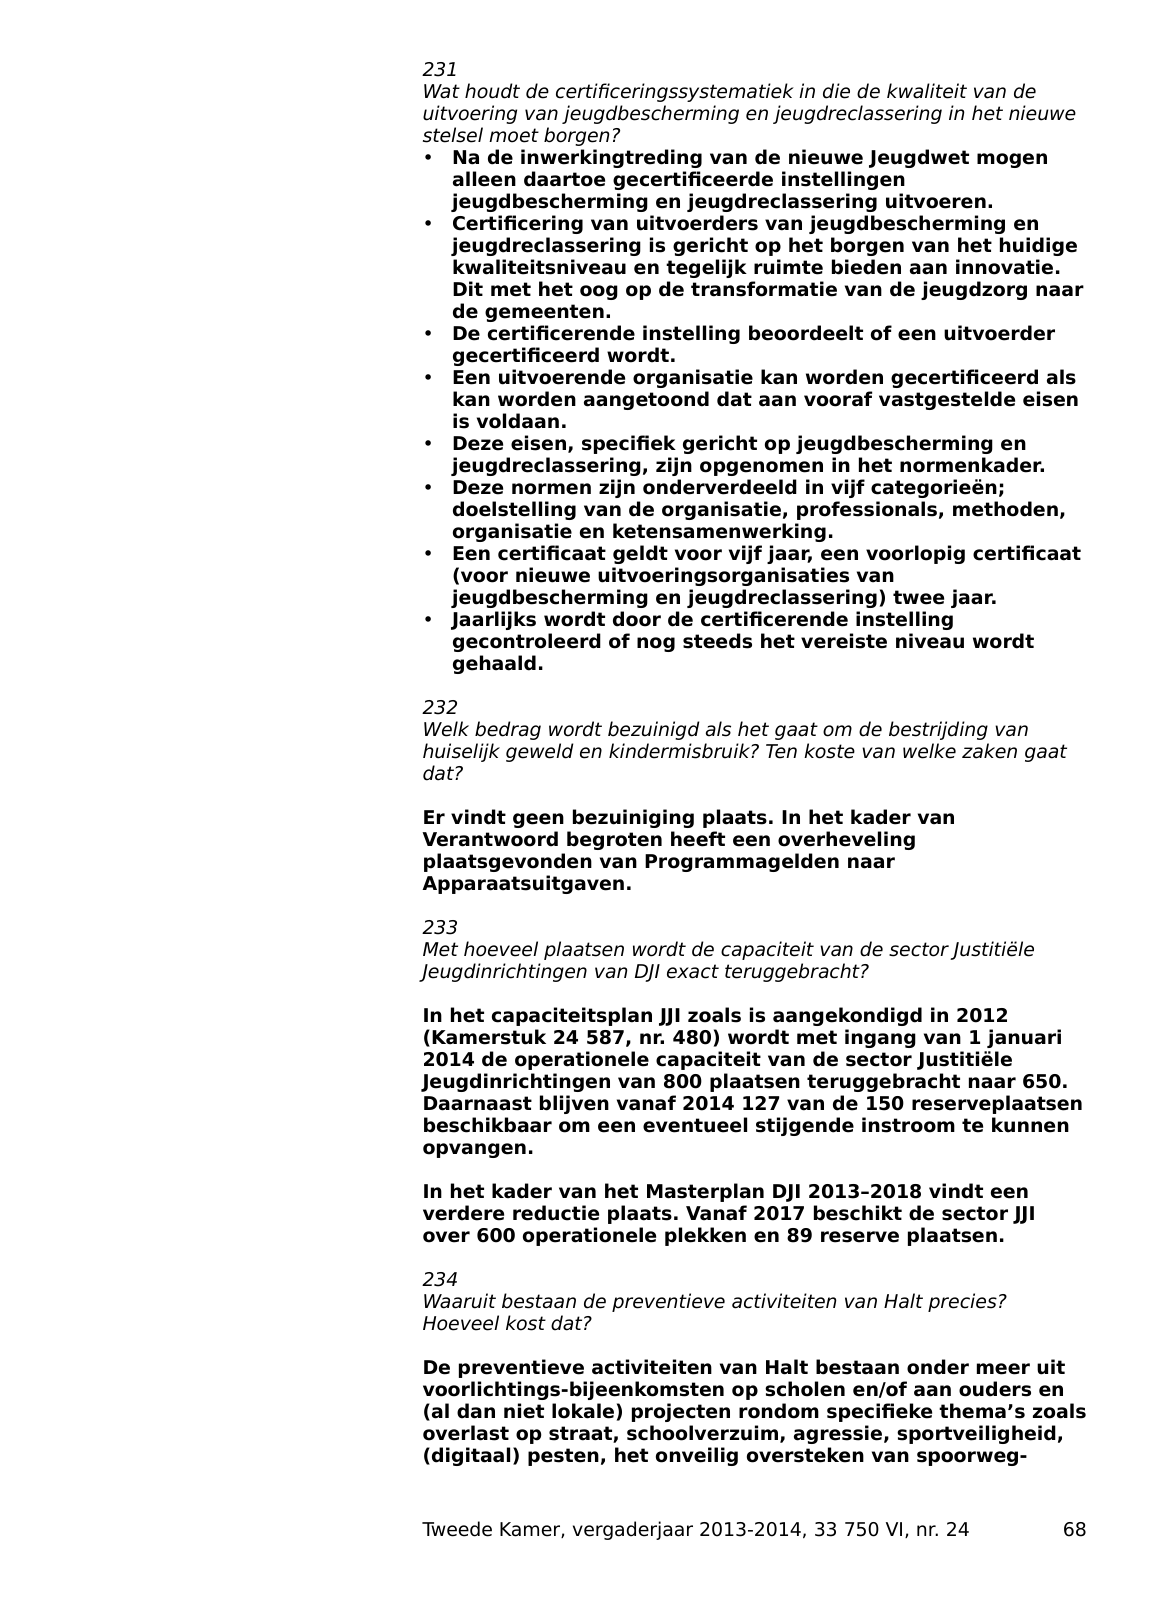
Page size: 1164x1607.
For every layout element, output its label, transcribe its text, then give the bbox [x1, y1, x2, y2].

text • Deze eisen, specifiek gericht op jeugdbescherming en jeugdreclassering, zijn opgenomen in het normenkader. [422, 433, 1087, 477]
text • De certificerende instelling beoordeelt of een uitvoerder gecertificeerd wordt. [422, 323, 1087, 367]
text • Jaarlijks wordt door de certificerende instelling gecontroleerd of nog steeds het vereiste niveau wordt gehaald. [422, 608, 1087, 674]
text 232 [422, 697, 1087, 719]
text Met hoeveel plaatsen wordt de capaciteit van de sector Justitiële Jeugdinrichtingen van DJI exact teruggebracht? [422, 939, 1087, 983]
text • Deze normen zijn onderverdeeld in vijf categorieën; doelstelling van de organisatie, professionals, methoden, organisatie en ketensamenwerking. [422, 477, 1087, 543]
text • Een uitvoerende organisatie kan worden gecertificeerd als kan worden aangetoond dat aan vooraf vastgestelde eisen is voldaan. [422, 367, 1087, 433]
text • Na de inwerkingtreding van de nieuwe Jeugdwet mogen alleen daartoe gecertificeerde instellingen jeugdbescherming en jeugdreclassering uitvoeren. [422, 147, 1087, 213]
text • Een certificaat geldt voor vijf jaar, een voorlopig certificaat (voor nieuwe uitvoeringsorganisaties van jeugdbescherming en jeugdreclassering) twee jaar. [422, 543, 1087, 608]
text In het capaciteitsplan JJI zoals is aangekondigd in 2012 (Kamerstuk 24 587, nr. 480) wordt met ingang van 1 januari 2014 de operationele capaciteit van de sector Justitiële Jeugdinrichtingen van 800 plaatsen teruggebracht naar 650. Daarnaast blijven vanaf 2014 127 van de 150 reserveplaatsen beschikbaar om een eventueel stijgende instroom te kunnen opvangen. [422, 1005, 1087, 1159]
text 231 [422, 59, 1087, 81]
text De preventieve activiteiten van Halt bestaan onder meer uit voorlichtings-bijeenkomsten op scholen en/of aan ouders en (al dan niet lokale) projecten rondom specifieke thema’s zoals overlast op straat, schoolverzuim, agressie, sportveiligheid, (digitaal) pesten, het onveilig oversteken van spoorweg- [422, 1357, 1087, 1467]
text In het kader van het Masterplan DJI 2013–2018 vindt een verdere reductie plaats. Vanaf 2017 beschikt de sector JJI over 600 operationele plekken en 89 reserve plaatsen. [422, 1181, 1087, 1247]
text Er vindt geen bezuiniging plaats. In het kader van Verantwoord begroten heeft een overheveling plaatsgevonden van Programmagelden naar Apparaatsuitgaven. [422, 807, 1087, 895]
text 234 [422, 1269, 1087, 1291]
text Wat houdt de certificeringssystematiek in die de kwaliteit van de uitvoering van jeugdbescherming en jeugdreclassering in het nieuwe stelsel moet borgen? [422, 81, 1087, 147]
text Welk bedrag wordt bezuinigd als het gaat om de bestrijding van huiselijk geweld en kindermisbruik? Ten koste van welke zaken gaat dat? [422, 719, 1087, 784]
text • Certificering van uitvoerders van jeugdbescherming en jeugdreclassering is gericht op het borgen van het huidige kwaliteitsniveau en tegelijk ruimte bieden aan innovatie. Dit met het oog op de transformatie van de jeugdzorg naar de gemeenten. [422, 213, 1087, 323]
text Waaruit bestaan de preventieve activiteiten van Halt precies? Hoeveel kost dat? [422, 1291, 1087, 1335]
text 233 [422, 917, 1087, 939]
